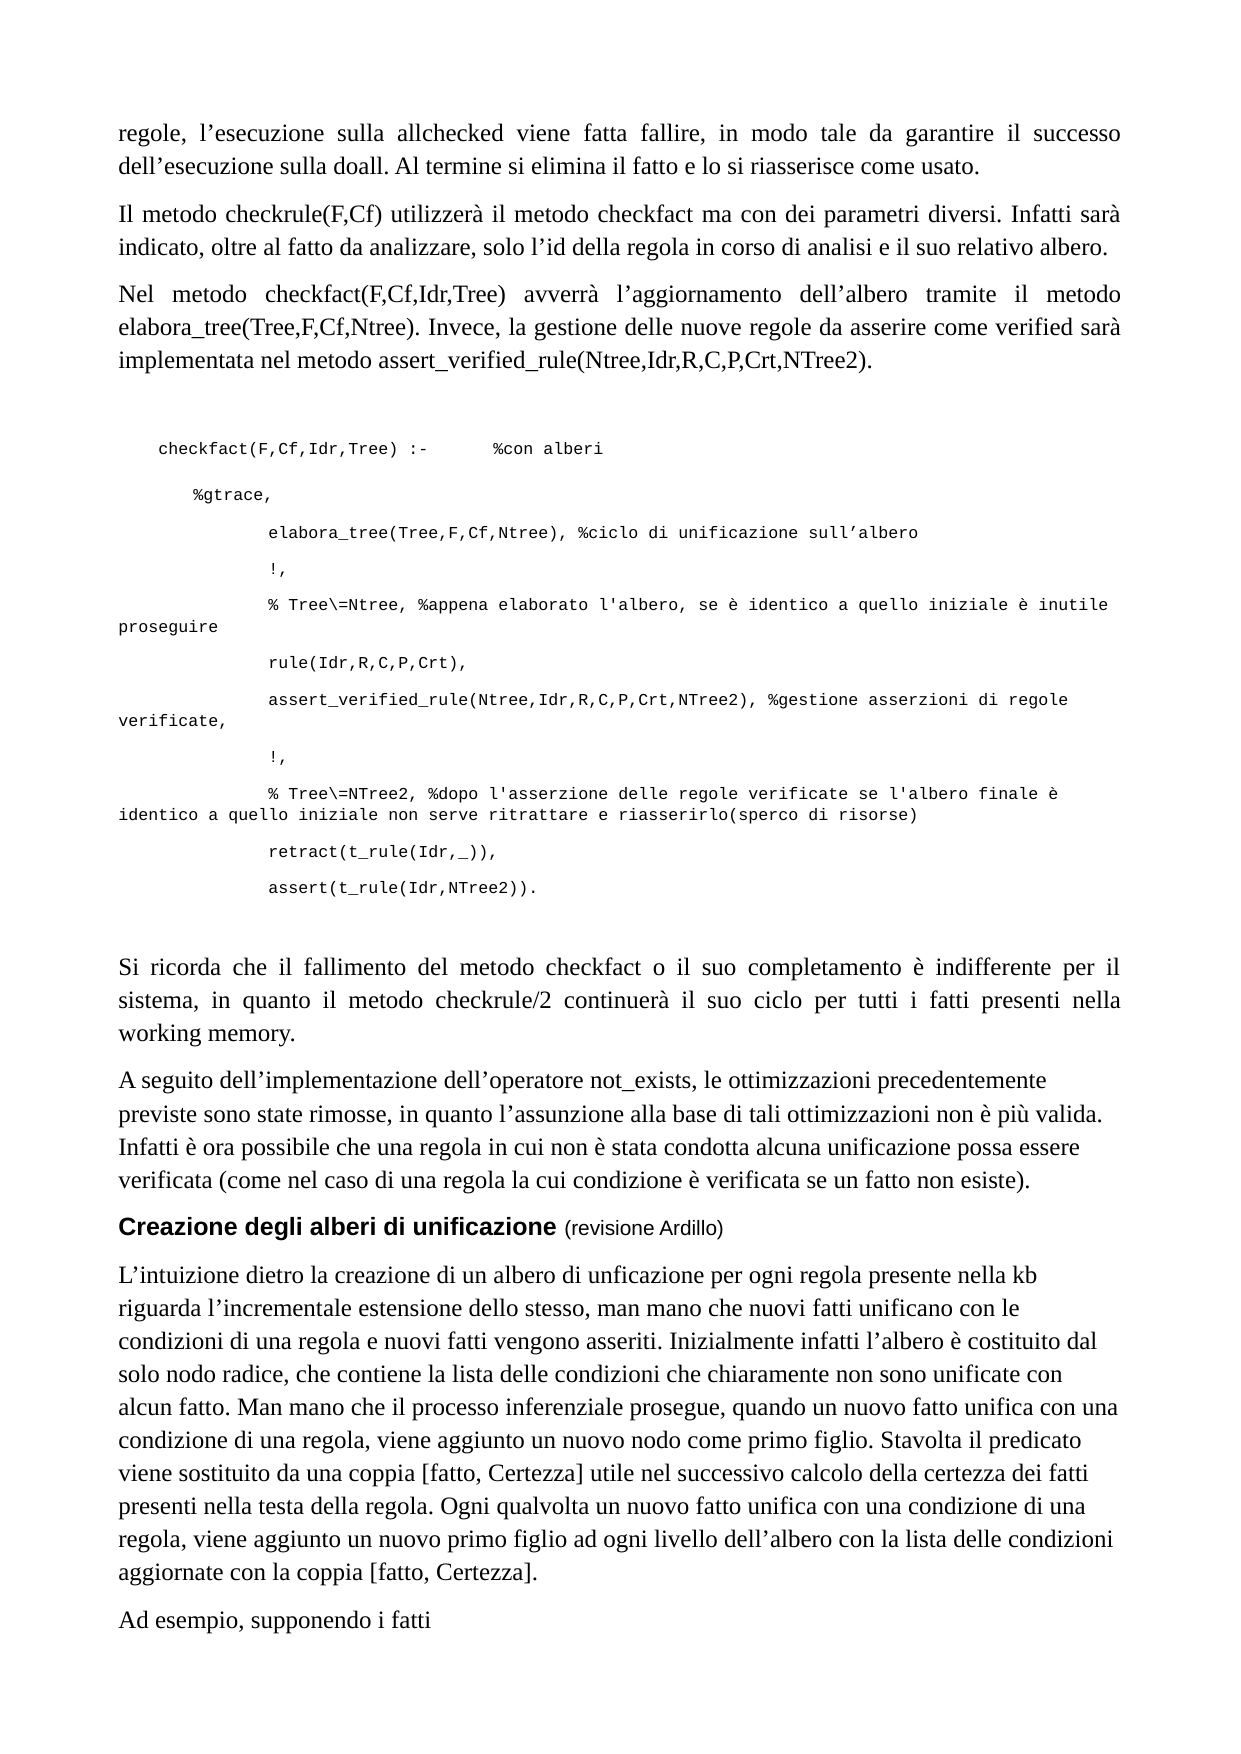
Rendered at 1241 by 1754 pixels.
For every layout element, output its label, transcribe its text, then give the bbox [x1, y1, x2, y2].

text %gtrace, [118, 477, 1122, 506]
text L’intuizione dietro la creazione di un albero di unficazione per ogni regola presente nella kb riguarda l’incrementale estensione dello stesso, man mano che nuovi fatti unificano con le condizioni di una regola e nuovi fatti vengono asseriti. Inizialmente infatti l’albero è costituito dal solo nodo radice, che contiene la lista delle condizioni che chiaramente non sono unificate con alcun fatto. Man mano che il processo inferenziale prosegue, quando un nuovo fatto unifica con una condizione di una regola, viene aggiunto un nuovo nodo come primo figlio. Stavolta il predicato viene sostituito da una coppia [fatto, Certezza] utile nel successivo calcolo della certezza dei fatti presenti nella testa della regola. Ogni qualvolta un nuovo fatto unifica con una condizione di una regola, viene aggiunto un nuovo primo figlio ad ogni livello dell’albero con la lista delle condizioni aggiornate con la coppia [fatto, Certezza]. [118, 1260, 1122, 1586]
text rule(Idr,R,C,P,Crt), [118, 655, 1122, 674]
text A seguito dell’implementazione dell’operatore not_exists, le ottimizzazioni precedentemente previste sono state rimosse, in quanto l’assunzione alla base di tali ottimizzazioni non è più valida. Infatti è ora possibile che una regola in cui non è stata condotta alcuna unificazione possa essere verificata (come nel caso di una regola la cui condizione è verificata se un fatto non esiste). [118, 1066, 1122, 1193]
text assert(t_rule(Idr,NTree2)). [118, 879, 1122, 898]
text Nel metodo checkfact(F,Cf,Idr,Tree) avverrà l’aggiornamento dell’albero tramite il metodo elabora_tree(Tree,F,Cf,Ntree). Invece, la gestione delle nuove regole da asserire come verified sarà implementata nel metodo assert_verified_rule(Ntree,Idr,R,C,P,Crt,NTree2). [118, 279, 1122, 374]
subtitle Creazione degli alberi di unificazione (revisione Ardillo) [118, 1212, 1122, 1241]
text regole, l’esecuzione sulla allchecked viene fatta fallire, in modo tale da garantire il successo dell’esecuzione sulla doall. Al termine si elimina il fatto e lo si riasserisce come usato. [118, 118, 1122, 180]
text assert_verified_rule(Ntree,Idr,R,C,P,Crt,NTree2), %gestione asserzioni di regole verificate, [118, 691, 1122, 732]
text retract(t_rule(Idr,_)), [118, 843, 1122, 862]
text % Tree\=Ntree, %appena elaborato l'albero, se è identico a quello iniziale è inutile proseguire [118, 597, 1122, 637]
text % Tree\=NTree2, %dopo l'asserzione delle regole verificate se l'albero finale è identico a quello iniziale non serve ritrattare e riasserirlo(sperco di risorse) [118, 785, 1122, 826]
text checkfact(F,Cf,Idr,Tree) :- %con alberi [118, 441, 1122, 459]
text Il metodo checkrule(F,Cf) utilizzerà il metodo checkfact ma con dei parametri diversi. Infatti sarà indicato, oltre al fatto da analizzare, solo l’id della regola in corso di analisi e il suo relativo albero. [118, 199, 1122, 261]
text elabora_tree(Tree,F,Cf,Ntree), %ciclo di unificazione sull’albero [118, 524, 1122, 543]
text Si ricorda che il fallimento del metodo checkfact o il suo completamento è indifferente per il sistema, in quanto il metodo checkrule/2 continuerà il suo ciclo per tutti i fatti presenti nella working memory. [118, 952, 1122, 1047]
text !, [118, 749, 1122, 768]
text !, [118, 561, 1122, 579]
text Ad esempio, supponendo i fatti [118, 1605, 1122, 1633]
